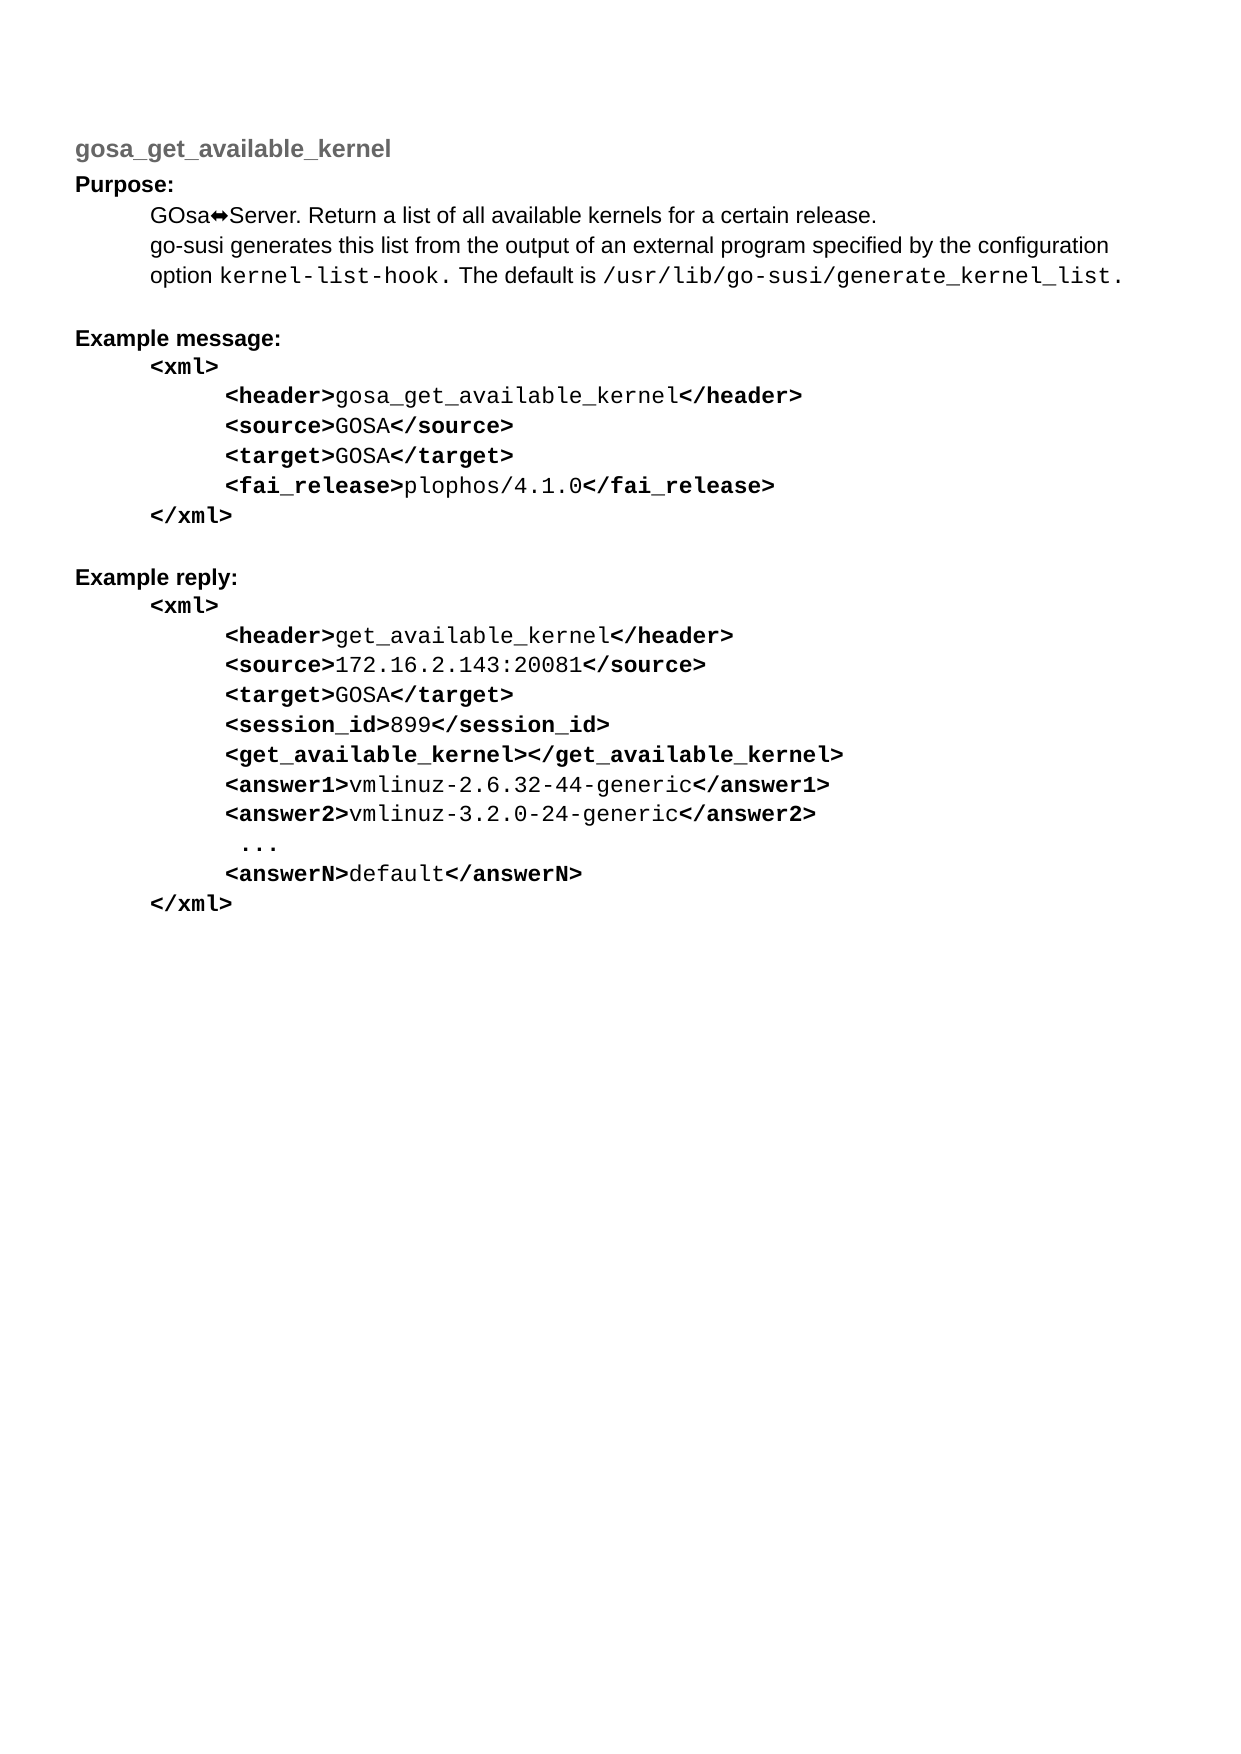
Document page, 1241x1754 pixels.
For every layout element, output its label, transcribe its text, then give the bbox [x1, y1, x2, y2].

text <source>GOSA</source> [225, 414, 1165, 441]
text ... [225, 832, 1165, 858]
text <fai_release>plophos/4.1.0</fai_release> [225, 474, 1165, 500]
text Example reply: [75, 564, 1165, 590]
text <answerN>default</answerN> [225, 862, 1165, 888]
text GOsa⬌Server. Return a list of all available kernels for a certain release. [150, 202, 1165, 228]
text <target>GOSA</target> [225, 444, 1165, 470]
text </xml> [150, 892, 1165, 918]
text </xml> [150, 504, 1165, 530]
text <get_available_kernel></get_available_kernel> [225, 743, 1165, 769]
text <source>172.16.2.143:20081</source> [225, 654, 1165, 680]
text <answer2>vmlinuz-3.2.0-24-generic</answer2> [225, 803, 1165, 829]
subtitle gosa_get_available_kernel [75, 134, 1165, 163]
text <header>gosa_get_available_kernel</header> [225, 385, 1165, 411]
text Purpose: [75, 171, 1165, 198]
text Example message: [75, 325, 1165, 351]
text <header>get_available_kernel</header> [225, 624, 1165, 650]
text <session_id>899</session_id> [225, 713, 1165, 739]
text <xml> [150, 355, 1165, 381]
text <xml> [150, 594, 1165, 620]
text go-susi generates this list from the output of an external program specified by the configuration option kernel-list-hook. The default is /usr/lib/go-susi/generate_kernel_list. [150, 232, 1165, 290]
text <target>GOSA</target> [225, 683, 1165, 709]
text <answer1>vmlinuz-2.6.32-44-generic</answer1> [225, 773, 1165, 799]
